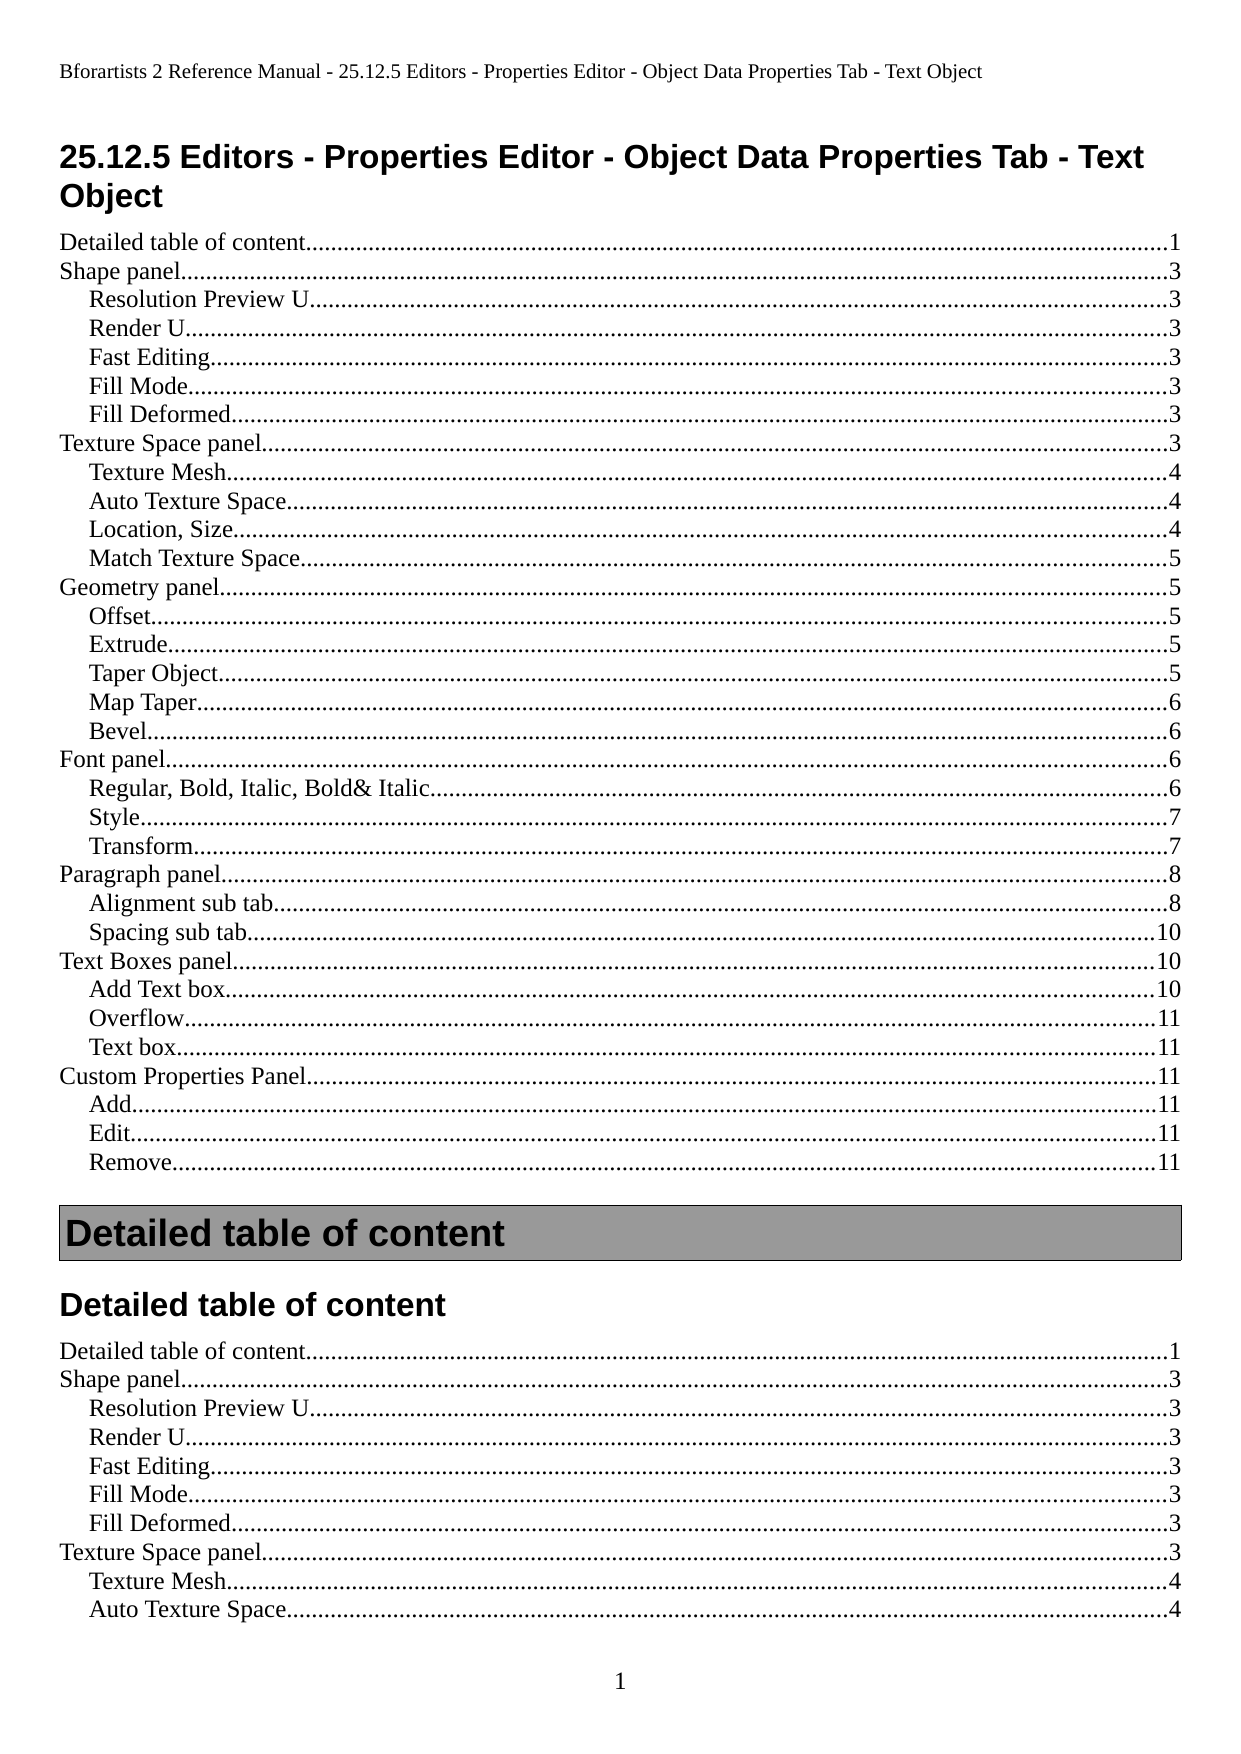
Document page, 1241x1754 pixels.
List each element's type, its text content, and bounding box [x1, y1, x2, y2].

table_header Detailed table of content [60, 1206, 1181, 1260]
text Fast Editing 3 [88, 342, 1181, 371]
text Texture Space panel 3 [59, 428, 1181, 457]
text Auto Texture Space 4 [88, 486, 1181, 514]
text Detailed table of content 1 [59, 227, 1181, 256]
text Shape panel 3 [59, 1364, 1181, 1393]
text Offset 5 [88, 601, 1181, 629]
text Edit 11 [88, 1118, 1181, 1147]
subtitle Detailed table of content [59, 1285, 1181, 1323]
text Map Taper 6 [88, 687, 1181, 716]
text Remove 11 [88, 1147, 1181, 1176]
text Add Text box 10 [88, 974, 1181, 1003]
text Fill Deformed 3 [88, 399, 1181, 428]
text Transform 7 [88, 831, 1181, 859]
text Font panel 6 [59, 744, 1181, 773]
text Texture Space panel 3 [59, 1537, 1181, 1566]
text Text box 11 [88, 1032, 1181, 1061]
text Shape panel 3 [59, 256, 1181, 284]
text Auto Texture Space 4 [88, 1594, 1181, 1623]
text Detailed table of content 1 [59, 1336, 1181, 1364]
text Location, Size 4 [88, 514, 1181, 543]
text Bevel 6 [88, 716, 1181, 744]
subtitle 25.12.5 Editors - Properties Editor - Object Data Properties Tab - Text Object [59, 138, 1181, 214]
text Overflow 11 [88, 1003, 1181, 1032]
text Fill Mode 3 [88, 371, 1181, 399]
text Match Texture Space 5 [88, 543, 1181, 572]
text Taper Object 5 [88, 658, 1181, 687]
text Texture Mesh 4 [88, 1566, 1181, 1594]
text Resolution Preview U 3 [88, 1393, 1181, 1422]
text Fill Mode 3 [88, 1479, 1181, 1508]
text Add 11 [88, 1089, 1181, 1118]
text Text Boxes panel 10 [59, 946, 1181, 974]
text Render U 3 [88, 313, 1181, 342]
text Regular, Bold, Italic, Bold& Italic 6 [88, 773, 1181, 802]
text Geometry panel 5 [59, 572, 1181, 601]
text Texture Mesh 4 [88, 457, 1181, 486]
text Paragraph panel 8 [59, 859, 1181, 888]
text Resolution Preview U 3 [88, 284, 1181, 313]
text Spacing sub tab 10 [88, 917, 1181, 946]
text Alignment sub tab 8 [88, 888, 1181, 917]
text Extrude 5 [88, 629, 1181, 658]
text Style 7 [88, 802, 1181, 831]
text Fill Deformed 3 [88, 1508, 1181, 1537]
text Custom Properties Panel 11 [59, 1061, 1181, 1089]
text Render U 3 [88, 1422, 1181, 1451]
text Fast Editing 3 [88, 1451, 1181, 1479]
